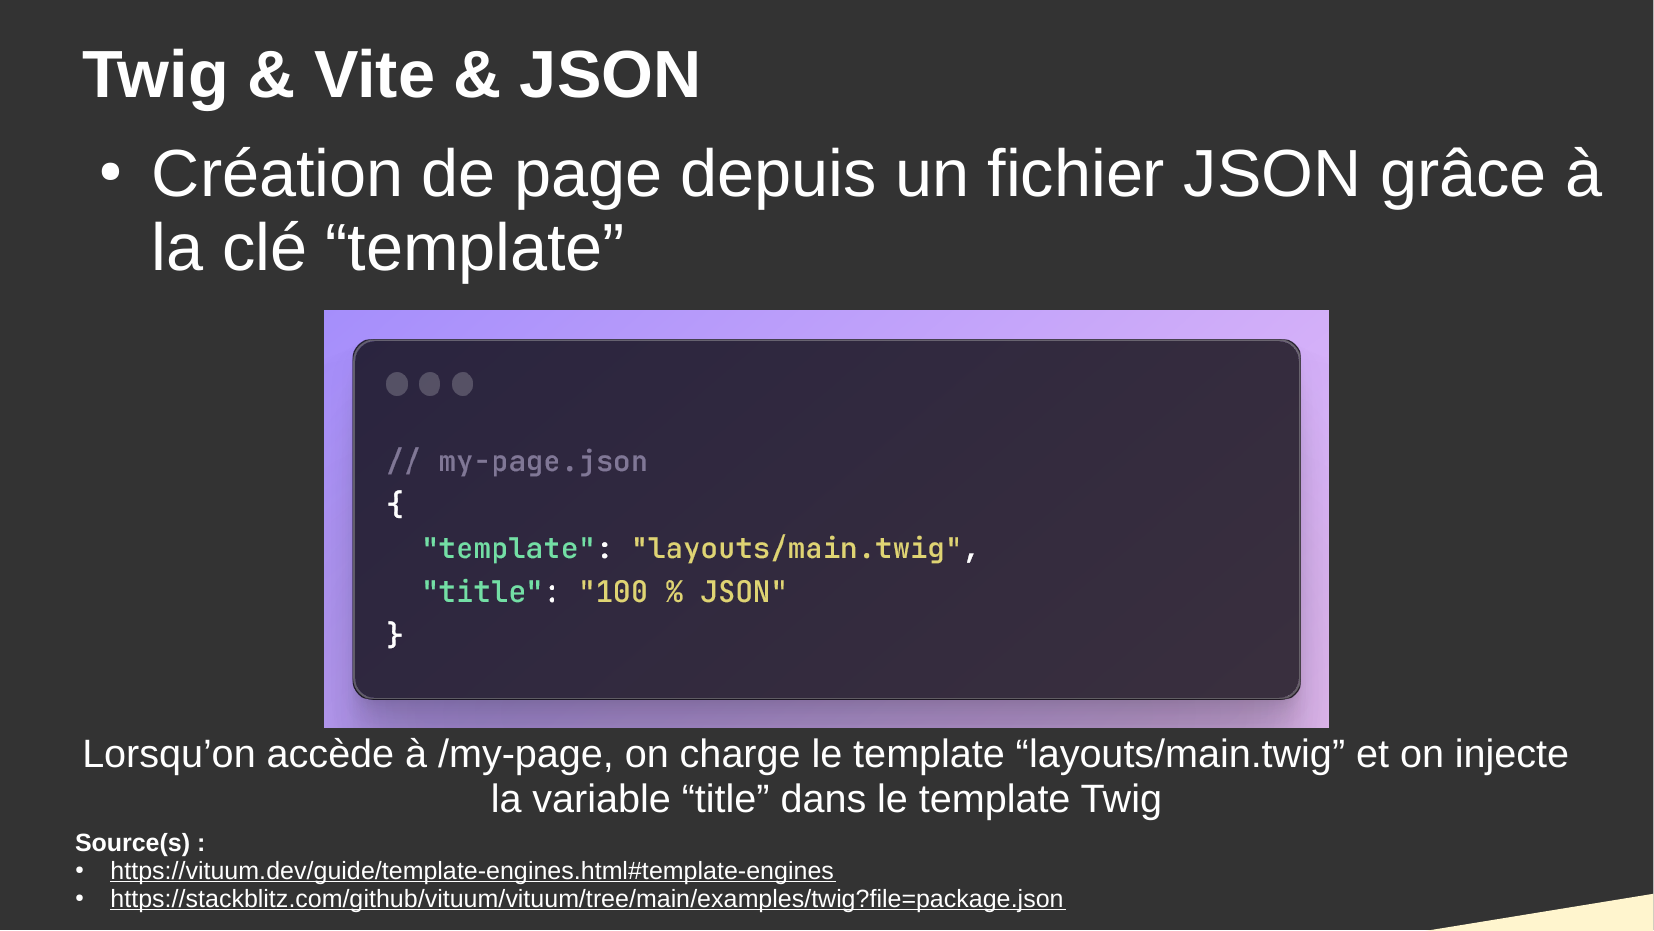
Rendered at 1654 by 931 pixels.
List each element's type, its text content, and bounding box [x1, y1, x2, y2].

picture [324, 310, 1329, 728]
title Twig & Vite & JSON [82, 37, 1571, 112]
text_box [1546, 893, 1654, 931]
list Lorsqu’on accède à /my-page, on charge le template “layouts/main.twig” et on injecte la variable “title” dans le template Twig [64, 732, 1589, 827]
text_box Source(s) : https://vituum.dev/guide/template-engines.html#template-engines https://stackblitz.com/github/vituum/vituum/tree/main/examples/twig?file=package.json [60, 821, 1546, 931]
list Création de page depuis un fichier JSON grâce à la clé “template” [80, 135, 1620, 325]
